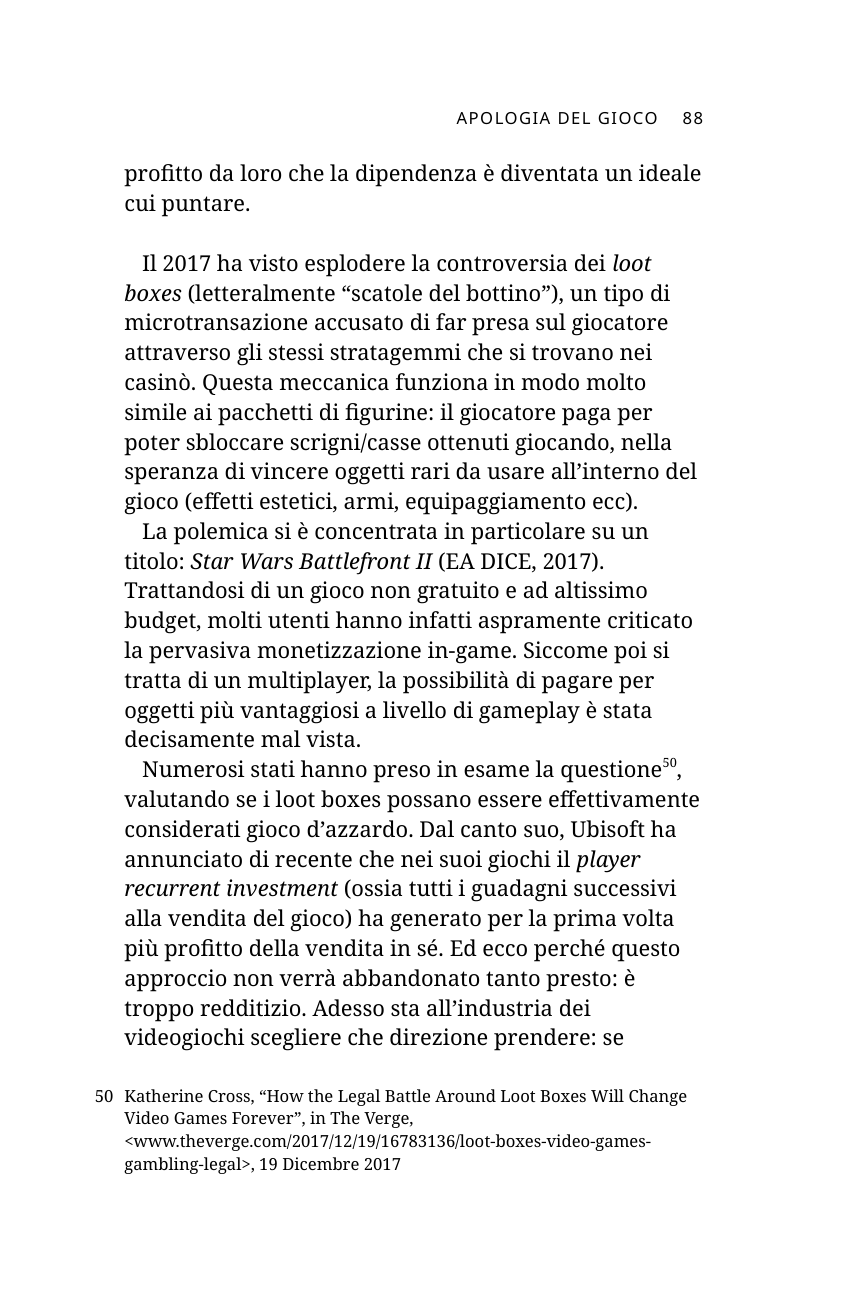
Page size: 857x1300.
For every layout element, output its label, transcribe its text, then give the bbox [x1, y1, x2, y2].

text Numerosi stati hanno preso in esame la questione, valutando se i loot boxes possano essere effettivamente considerati gioco d’azzardo. Dal canto suo, Ubisoft ha annunciato di recente che nei suoi giochi il player recurrent investment (ossia tutti i guadagni successivi alla vendita del gioco) ha generato per la prima volta più profitto della vendita in sé. Ed ecco perché questo approccio non verrà abbandonato tanto presto: è troppo redditizio. Adesso sta all’industria dei videogiochi scegliere che direzione prendere: se [124, 754, 703, 1052]
text Il 2017 ha visto esplodere la controversia dei loot boxes (letteralmente “scatole del bottino”), un tipo di microtransazione accusato di far presa sul giocatore attraverso gli stessi stratagemmi che si trovano nei casinò. Questa meccanica funziona in modo molto simile ai pacchetti di figurine: il giocatore paga per poter sbloccare scrigni/casse ottenuti giocando, nella speranza di vincere oggetti rari da usare all’interno del gioco (effetti estetici, armi, equipaggiamento ecc). [124, 248, 703, 516]
text Katherine Cross, “How the Legal Battle Around Loot Boxes Will Change Video Games Forever”, in The Verge, <www.theverge.com/2017/12/19/16783136/loot-boxes-video-games-gambling-legal>, 19 Dicembre 2017 [94, 1084, 703, 1175]
text La polemica si è concentrata in particolare su un titolo: Star Wars Battlefront II (EA DICE, 2017). Trattandosi di un gioco non gratuito e ad altissimo budget, molti utenti hanno infatti aspramente criticato la pervasiva monetizzazione in-game. Siccome poi si tratta di un multiplayer, la possibilità di pagare per oggetti più vantaggiosi a livello di gameplay è stata decisamente mal vista. [124, 516, 703, 754]
text profitto da loro che la dipendenza è diventata un ideale cui puntare. [124, 158, 703, 218]
